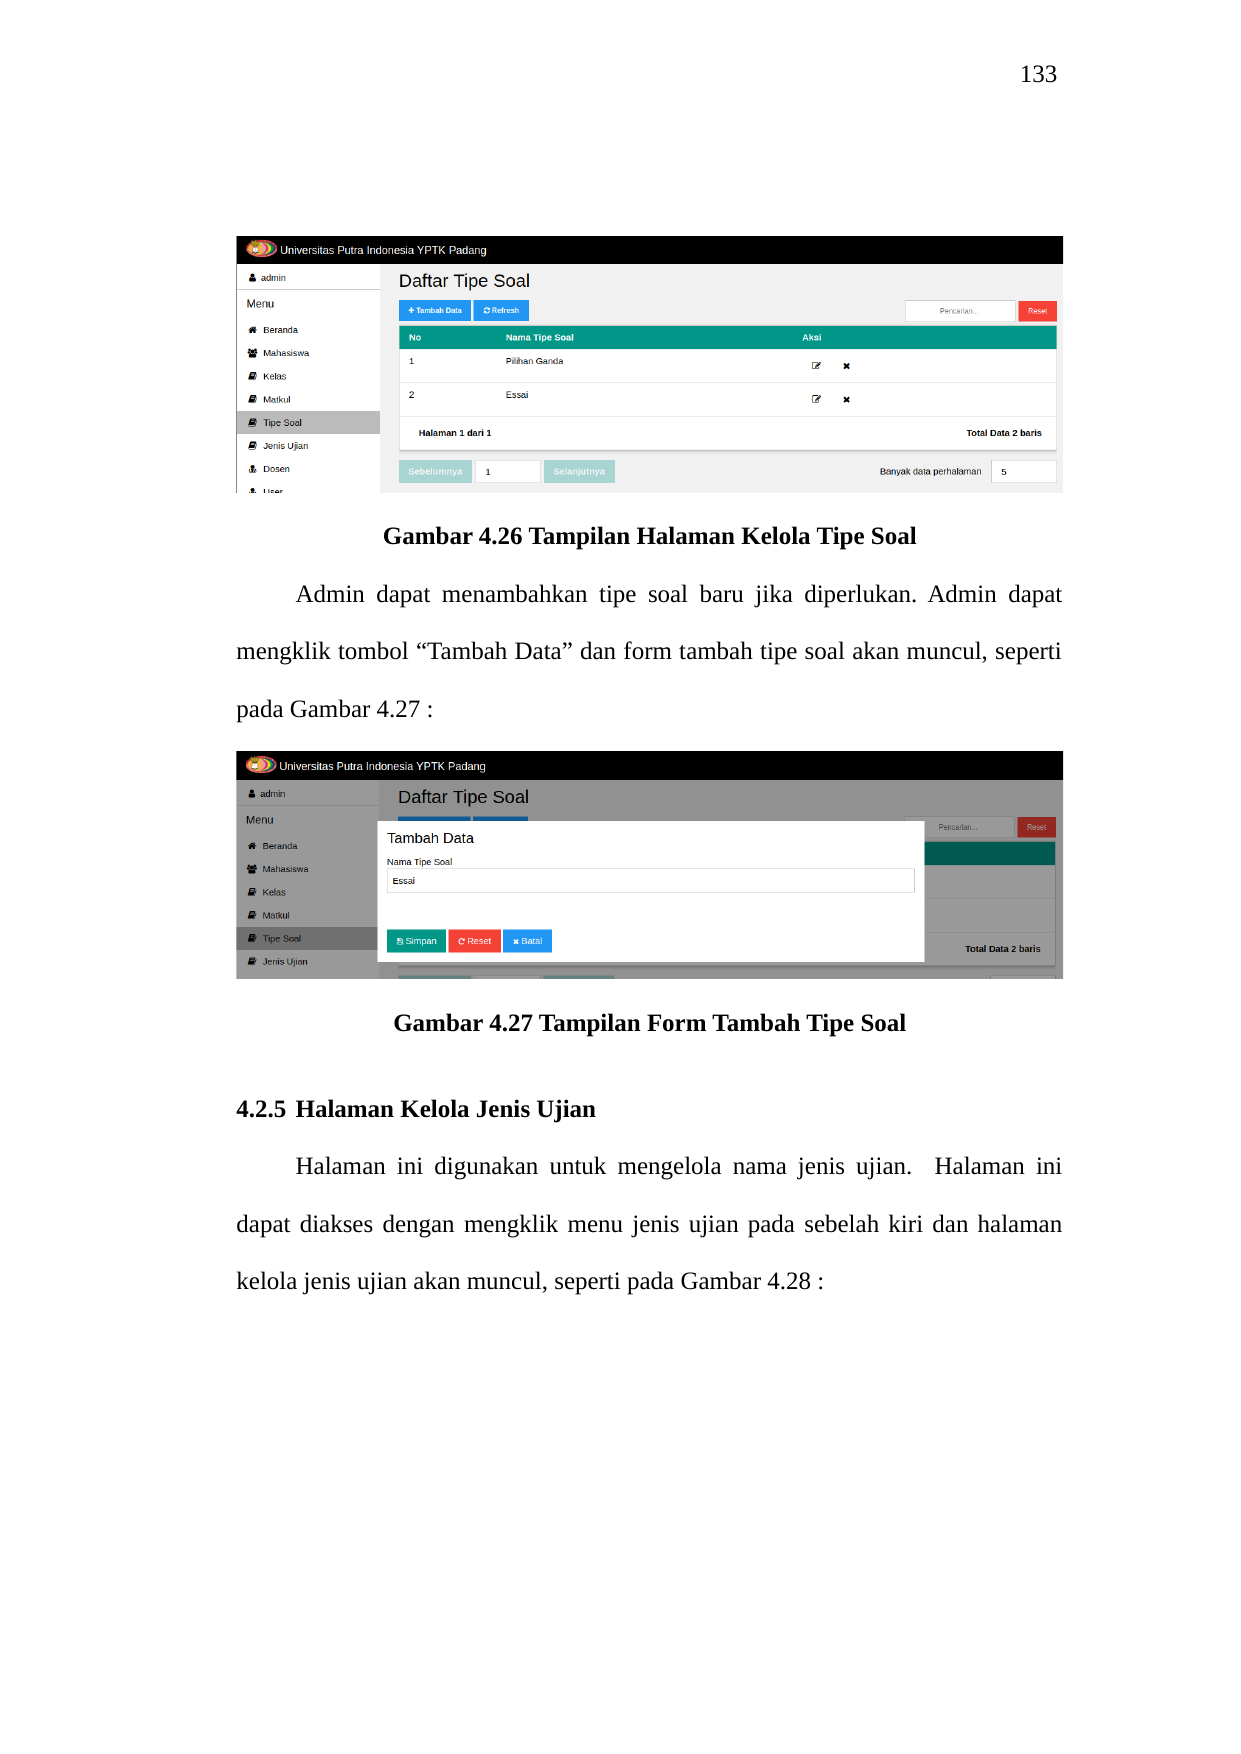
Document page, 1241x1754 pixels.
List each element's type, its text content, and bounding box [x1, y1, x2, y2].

text Admin dapat menambahkan tipe soal baru jika diperlukan. Admin dapat mengklik tombol “Tambah Data” dan form tambah tipe soal akan muncul, seperti pada Gambar 4.27 : [236, 579, 1063, 722]
text Gambar 4.26 Tampilan Halaman Kelola Tipe Soal [236, 493, 1063, 550]
subtitle 4.2.5 Halaman Kelola Jenis Ujian [236, 1094, 1063, 1123]
picture [236, 236, 1064, 493]
picture [236, 751, 1064, 979]
text Gambar 4.27 Tampilan Form Tambah Tipe Soal [236, 979, 1063, 1036]
text Halaman ini digunakan untuk mengelola nama jenis ujian. Halaman ini dapat diakses dengan mengklik menu jenis ujian pada sebelah kiri dan halaman kelola jenis ujian akan muncul, seperti pada Gambar 4.28 : [236, 1151, 1063, 1295]
